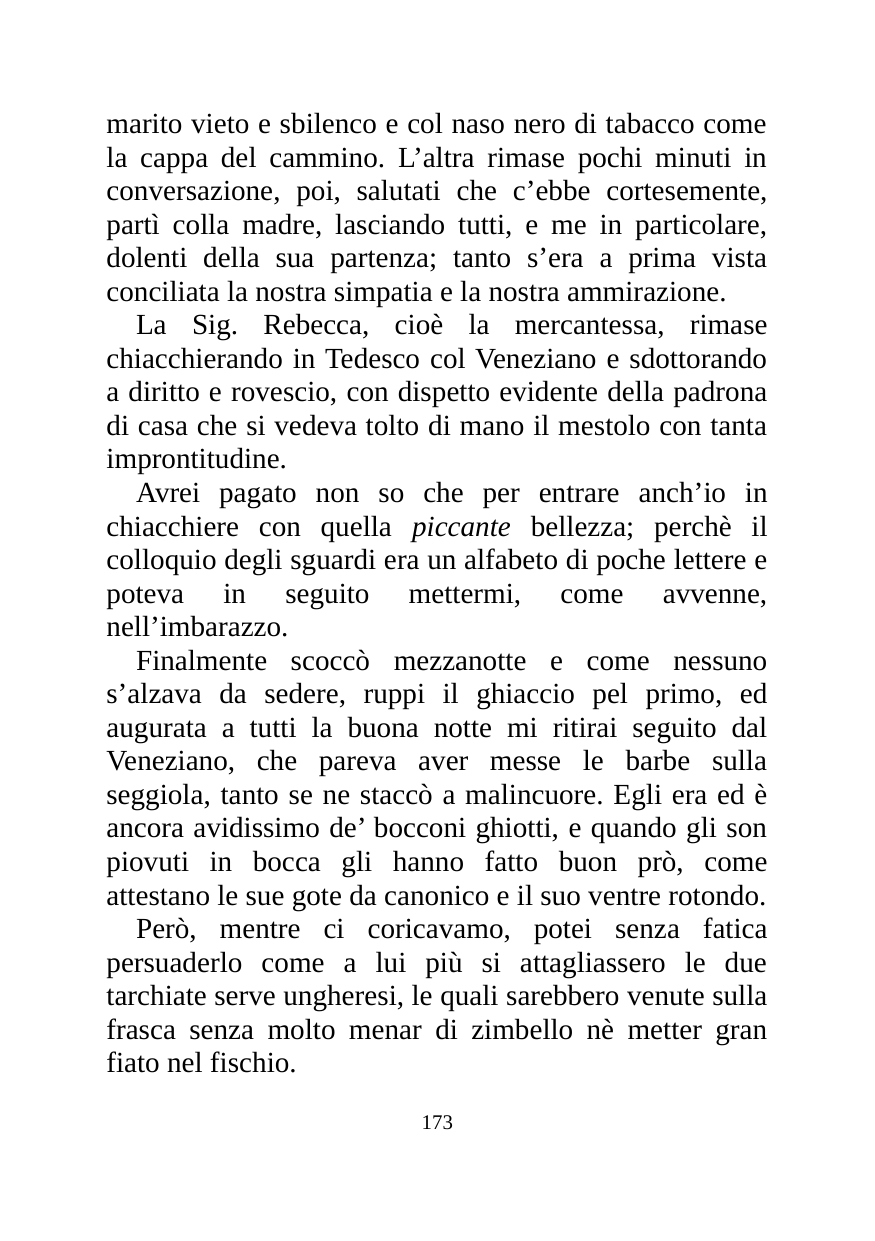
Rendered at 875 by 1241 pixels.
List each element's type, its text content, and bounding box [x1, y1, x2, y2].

text La Sig. Rebecca, cioè la mercantessa, rimase chiacchierando in Tedesco col Veneziano e sdottorando a diritto e rovescio, con dispetto evidente della padrona di casa che si vedeva tolto di mano il mestolo con tanta improntitudine. [106, 307, 768, 475]
text Finalmente scoccò mezzanotte e come nessuno s’alzava da sedere, ruppi il ghiaccio pel primo, ed augurata a tutti la buona notte mi ritirai seguito dal Veneziano, che pareva aver messe le barbe sulla seggiola, tanto se ne staccò a malincuore. Egli era ed è ancora avidissimo de’ bocconi ghiotti, e quando gli son piovuti in bocca gli hanno fatto buon prò, come attestano le sue gote da canonico e il suo ventre rotondo. [106, 643, 768, 911]
text Però, mentre ci coricavamo, potei senza fatica persuaderlo come a lui più si attagliassero le due tarchiate serve ungheresi, le quali sarebbero venute sulla frasca senza molto menar di zimbello nè metter gran fiato nel fischio. [106, 911, 768, 1079]
text marito vieto e sbilenco e col naso nero di tabacco come la cappa del cammino. L’altra rimase pochi minuti in conversazione, poi, salutati che c’ebbe cortesemente, partì colla madre, lasciando tutti, e me in particolare, dolenti della sua partenza; tanto s’era a prima vista conciliata la nostra simpatia e la nostra ammirazione. [106, 106, 768, 307]
text Avrei pagato non so che per entrare anch’io in chiacchiere con quella piccante bellezza; perchè il colloquio degli sguardi era un alfabeto di poche lettere e poteva in seguito mettermi, come avvenne, nell’imbarazzo. [106, 475, 768, 643]
